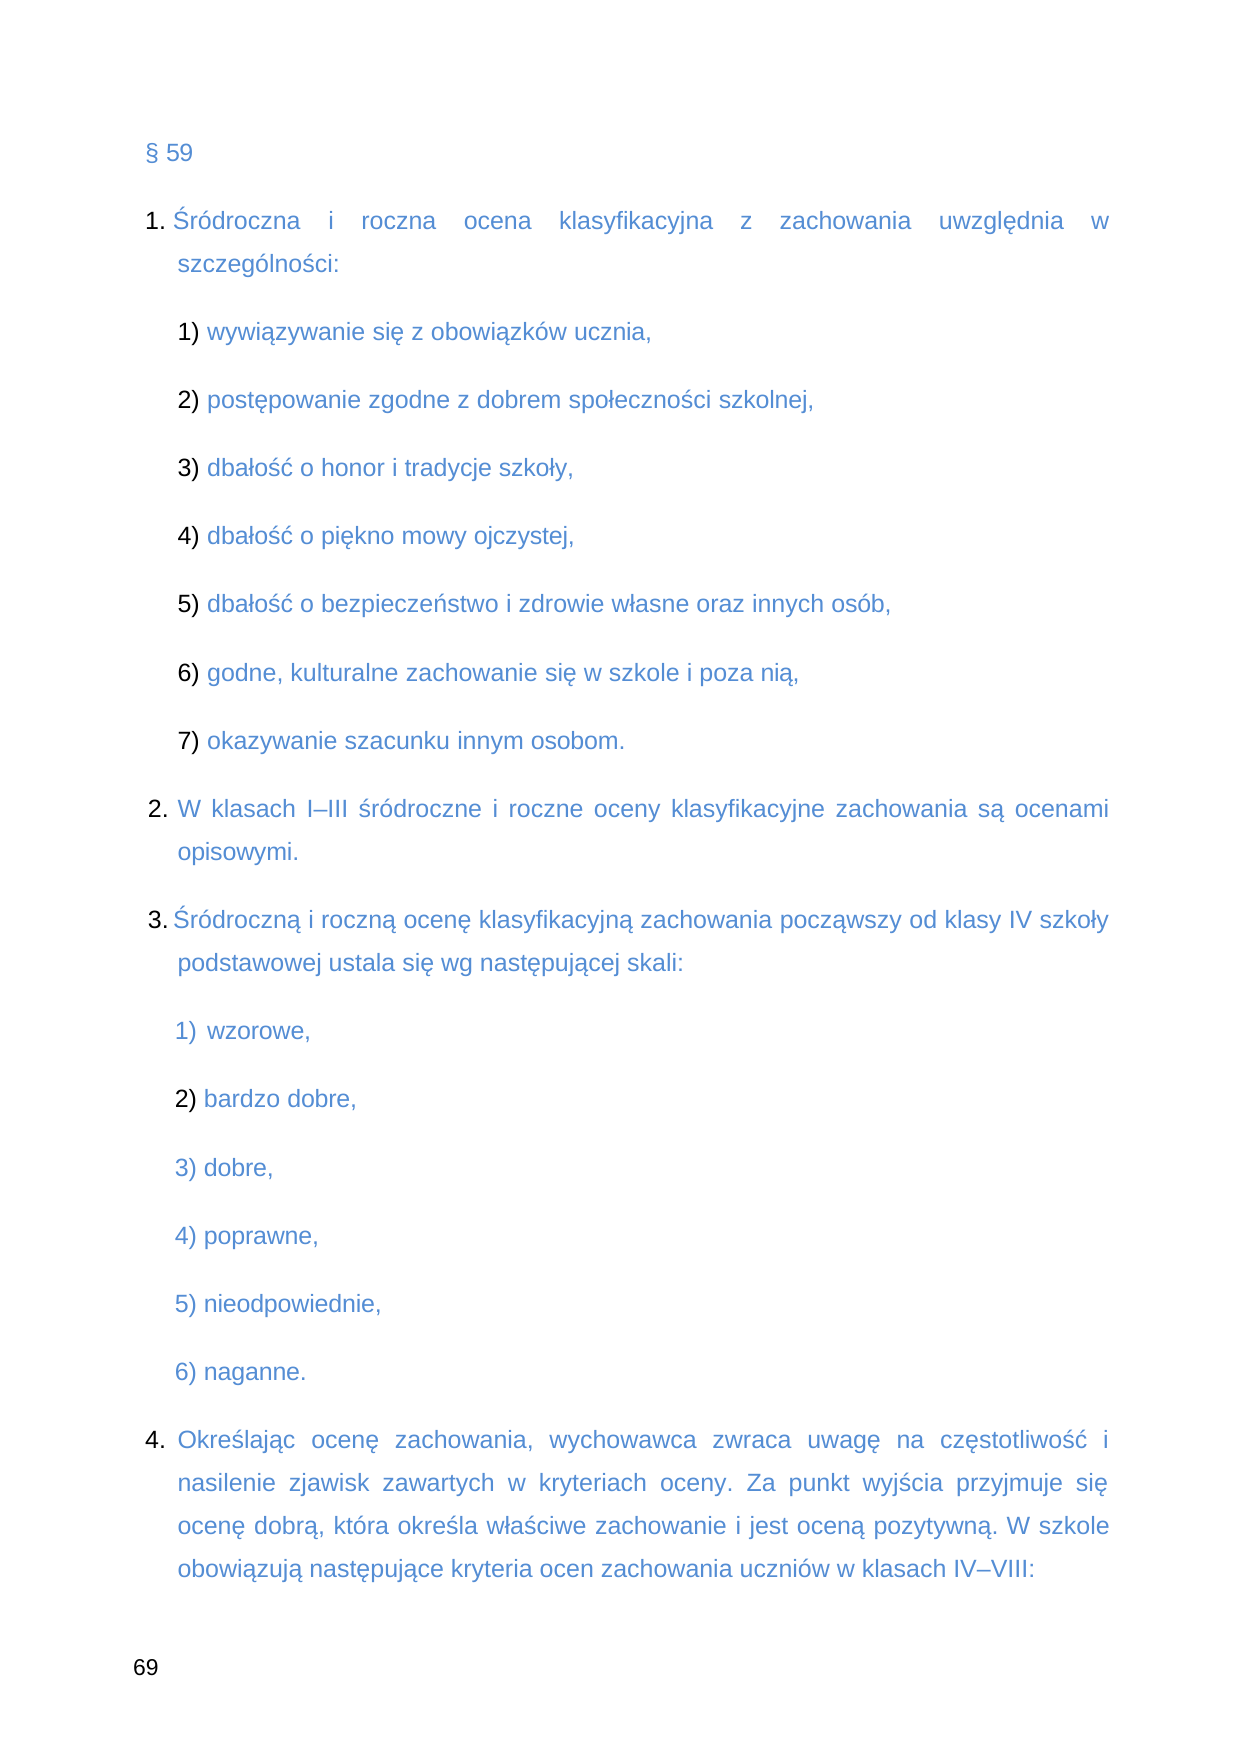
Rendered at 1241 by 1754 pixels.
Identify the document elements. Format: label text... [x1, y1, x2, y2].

list dbałość o bezpieczeństwo i zdrowie własne oraz innych osób, [177, 589, 1105, 618]
list Określając ocenę zachowania, wychowawca zwraca uwagę na częstotliwość i nasilenie zjawisk zawartych w kryteriach oceny. Za punkt wyjścia przyjmuje się ocenę dobrą, która określa właściwe zachowanie i jest oceną pozytywną. W szkole obowiązują następujące kryteria ocen zachowania uczniów w klasach IV–VIII: [145, 1425, 1109, 1583]
list postępowanie zgodne z dobrem społeczności szkolnej, [177, 385, 1105, 414]
list Śródroczna i roczna ocena klasyfikacyjna z zachowania uwzględnia w szczególności: [145, 206, 1109, 277]
list W klasach I–III śródroczne i roczne oceny klasyfikacyjne zachowania są ocenami opisowymi. [148, 794, 1109, 866]
list dbałość o piękno mowy ojczystej, [177, 521, 1105, 550]
list wywiązywanie się z obowiązków ucznia, [177, 317, 1105, 346]
list okazywanie szacunku innym osobom. [177, 726, 1105, 754]
list dbałość o honor i tradycje szkoły, [177, 453, 1105, 482]
list godne, kulturalne zachowanie się w szkole i poza nią, [177, 657, 1105, 686]
list naganne. [174, 1357, 1105, 1386]
list wzorowe, [174, 1016, 1105, 1045]
list Śródroczną i roczną ocenę klasyfikacyjną zachowania począwszy od klasy IV szkoły podstawowej ustala się wg następującej skali: [148, 905, 1109, 977]
subtitle § 59 [145, 137, 1105, 166]
list nieodpowiednie, [174, 1289, 1105, 1317]
list dobre, [174, 1152, 1105, 1181]
list bardzo dobre, [174, 1084, 1105, 1113]
list poprawne, [174, 1221, 1105, 1249]
